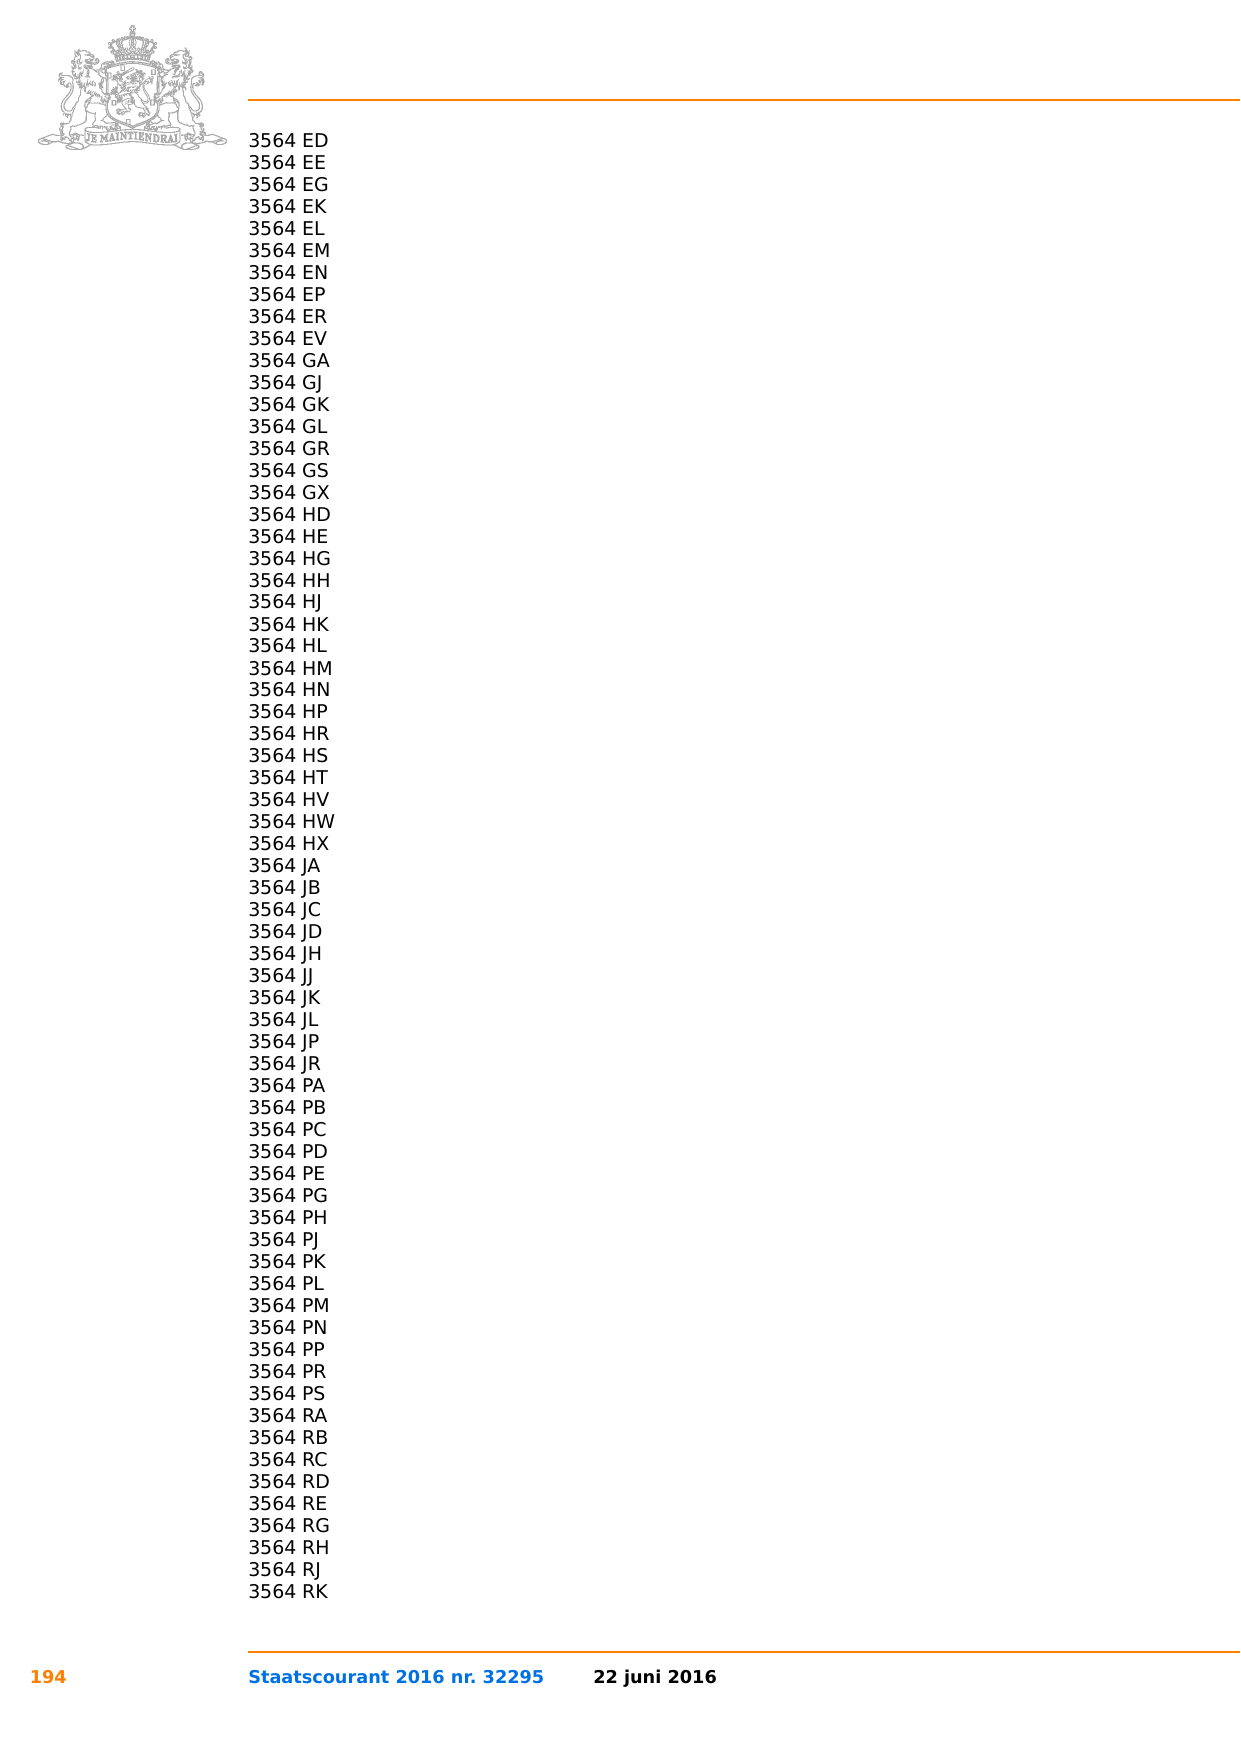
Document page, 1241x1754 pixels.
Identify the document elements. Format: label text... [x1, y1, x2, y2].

text 3564 JD [248, 921, 1163, 943]
text 3564 HL [248, 635, 1163, 657]
text 3564 PD [248, 1141, 1163, 1163]
picture [38, 25, 227, 150]
text 3564 JJ [248, 965, 1163, 987]
text 3564 RH [248, 1537, 1163, 1558]
text 3564 GL [248, 416, 1163, 438]
text 3564 EV [248, 328, 1163, 350]
text 3564 JB [248, 877, 1163, 899]
text 3564 RD [248, 1471, 1163, 1493]
text 3564 PG [248, 1185, 1163, 1207]
text 3564 PJ [248, 1229, 1163, 1251]
text 3564 HD [248, 503, 1163, 526]
text 3564 EL [248, 218, 1163, 240]
text 3564 PP [248, 1339, 1163, 1361]
text 3564 PB [248, 1097, 1163, 1119]
text 3564 PN [248, 1317, 1163, 1339]
text 3564 PL [248, 1273, 1163, 1295]
text 3564 RK [248, 1581, 1163, 1602]
text 3564 RE [248, 1493, 1163, 1514]
text 3564 PS [248, 1383, 1163, 1405]
text 3564 JL [248, 1009, 1163, 1031]
text 3564 HK [248, 613, 1163, 635]
text 3564 PA [248, 1075, 1163, 1097]
text 3564 RA [248, 1405, 1163, 1427]
text 3564 HS [248, 745, 1163, 767]
text 3564 HN [248, 679, 1163, 701]
text 3564 PH [248, 1207, 1163, 1229]
text 3564 JA [248, 855, 1163, 877]
text 3564 HM [248, 657, 1163, 679]
text 3564 HR [248, 723, 1163, 745]
text 3564 JR [248, 1053, 1163, 1075]
text 3564 JH [248, 943, 1163, 965]
text 3564 PR [248, 1361, 1163, 1383]
text 3564 RC [248, 1449, 1163, 1471]
text 3564 PC [248, 1119, 1163, 1141]
text 3564 GK [248, 394, 1163, 416]
text 3564 HJ [248, 591, 1163, 613]
text 3564 HX [248, 833, 1163, 855]
text 3564 GX [248, 482, 1163, 503]
text 3564 EG [248, 174, 1163, 196]
text 3564 HW [248, 811, 1163, 833]
text 3564 GS [248, 459, 1163, 482]
text 3564 JP [248, 1031, 1163, 1053]
text 3564 HG [248, 547, 1163, 569]
text 3564 RB [248, 1427, 1163, 1449]
text 3564 HH [248, 569, 1163, 591]
text 3564 HT [248, 767, 1163, 789]
text 3564 HV [248, 789, 1163, 811]
text 3564 HP [248, 701, 1163, 723]
text 3564 HE [248, 526, 1163, 547]
text 3564 RJ [248, 1558, 1163, 1581]
text 3564 GJ [248, 372, 1163, 394]
text 3564 EM [248, 240, 1163, 262]
text 3564 RG [248, 1514, 1163, 1537]
text 3564 EP [248, 284, 1163, 306]
text 3564 PK [248, 1251, 1163, 1273]
text 3564 JC [248, 899, 1163, 921]
text 3564 EE [248, 152, 1163, 174]
text 3564 EK [248, 196, 1163, 218]
text 3564 GR [248, 438, 1163, 459]
text 3564 PE [248, 1163, 1163, 1185]
text 3564 ED [248, 130, 1163, 152]
text 3564 PM [248, 1295, 1163, 1317]
text 3564 EN [248, 262, 1163, 284]
text 3564 ER [248, 306, 1163, 328]
text 3564 JK [248, 987, 1163, 1009]
text 3564 GA [248, 350, 1163, 372]
